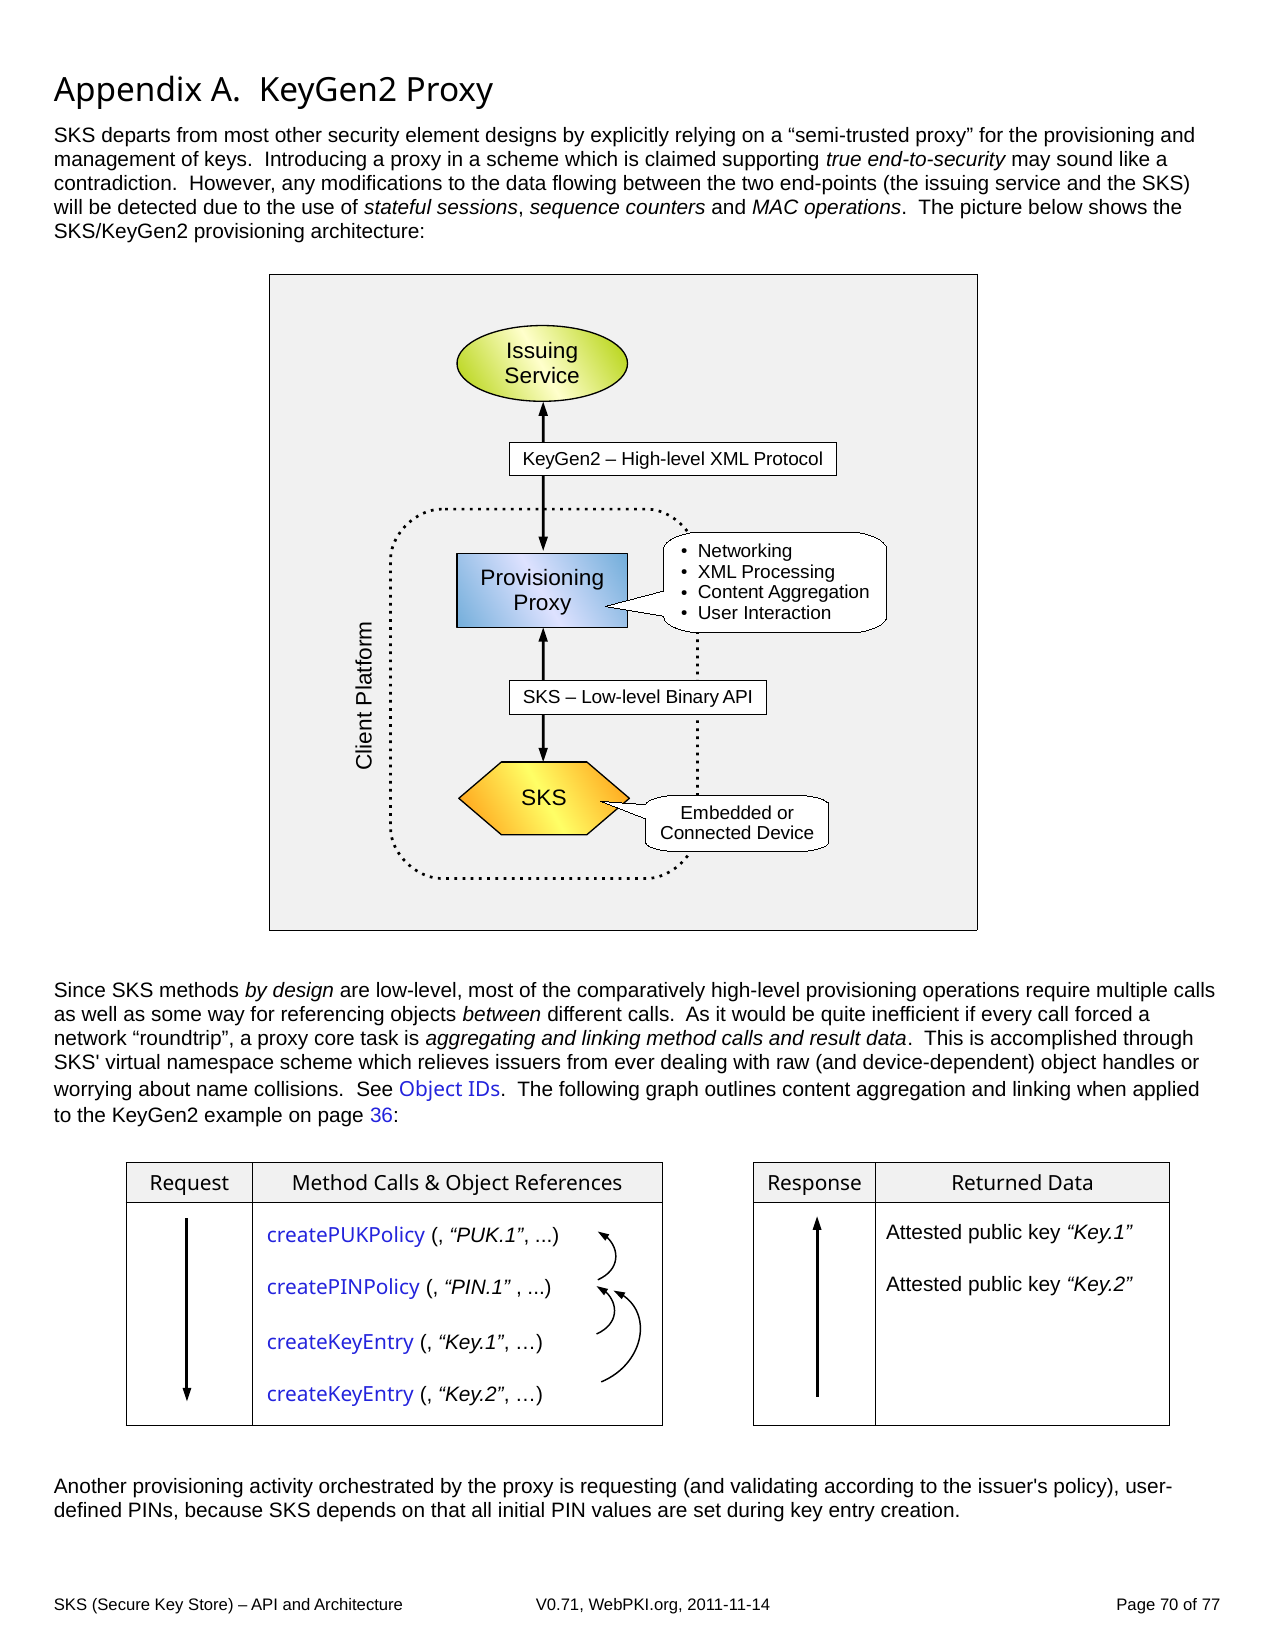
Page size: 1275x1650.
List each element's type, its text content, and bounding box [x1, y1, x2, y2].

table_cell [876, 1315, 1169, 1425]
table_header Method Calls & Object References [253, 1163, 662, 1202]
table_cell createPUKPolicy (, “PUK.1”, ...) [253, 1203, 582, 1260]
table_header Response [754, 1163, 875, 1202]
table_cell [582, 1203, 662, 1425]
table_cell createKeyEntry (, “Key.2”, …) [253, 1368, 582, 1425]
text Since SKS methods by design are low-level, most of the comparatively high-level provisioning operations require multiple calls as well as some way for referencing objects between different calls. As it would be quite inefficient if every call forced a network “roundtrip”, a proxy core task is aggregating and linking method calls and result data. This is accomplished through SKS' virtual namespace scheme which relieves issuers from ever dealing with raw (and device-dependent) object handles or worrying about name collisions. See Object IDs. The following graph outlines content aggregation and linking when applied to the KeyGen2 example on page 32: [54, 978, 1221, 1127]
table_header [663, 1162, 753, 1425]
table_cell createPINPolicy (, “PIN.1” , ...) [253, 1260, 582, 1315]
table_cell createKeyEntry (, “Key.1”, …) [253, 1315, 582, 1367]
subtitle KeyGen2 Proxy [54, 66, 1221, 111]
text SKS departs from most other security element designs by explicitly relying on a “semi-trusted proxy” for the provisioning and management of keys. Introducing a proxy in a scheme which is claimed supporting true end-to-security may sound like a contradiction. However, any modifications to the data flowing between the two end-points (the issuing service and the SKS) will be detected due to the use of stateful sessions, sequence counters and MAC operations. The picture below shows the SKS/KeyGen2 provisioning architecture: [54, 123, 1221, 243]
text Another provisioning activity orchestrated by the proxy is requesting (and validating according to the issuer's policy), user-defined PINs, because SKS depends on that all initial PIN values are set during key entry creation. [54, 1473, 1221, 1521]
table_cell Attested public key “Key.1” [876, 1203, 1169, 1260]
table_cell Attested public key “Key.2” [876, 1260, 1169, 1315]
table_header Request [127, 1163, 252, 1202]
table_header Returned Data [876, 1163, 1169, 1202]
table_cell [127, 1203, 252, 1425]
table_cell [754, 1203, 875, 1425]
